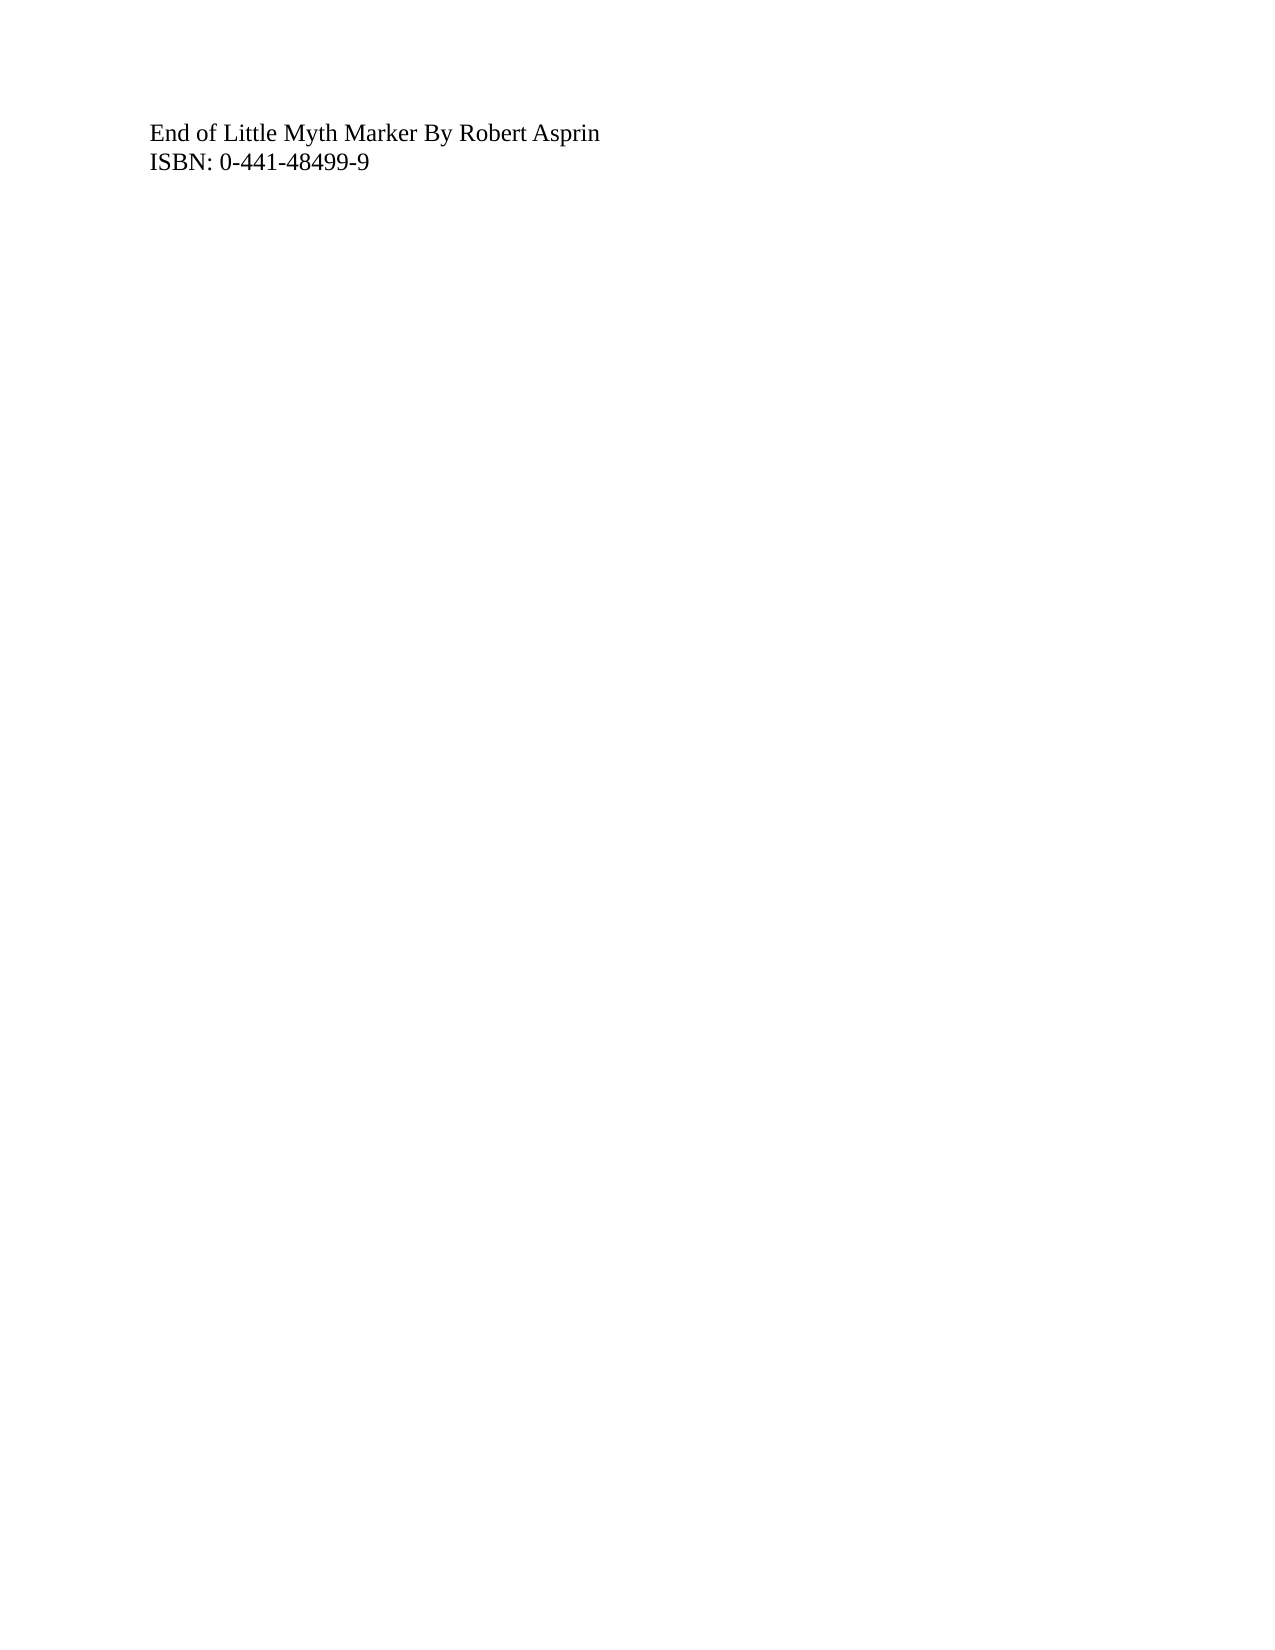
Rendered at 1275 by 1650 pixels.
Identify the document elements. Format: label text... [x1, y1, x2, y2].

text ISBN: 0-441-48499-9 [118, 147, 1157, 176]
text End of Little Myth Marker By Robert Asprin [118, 118, 1157, 147]
